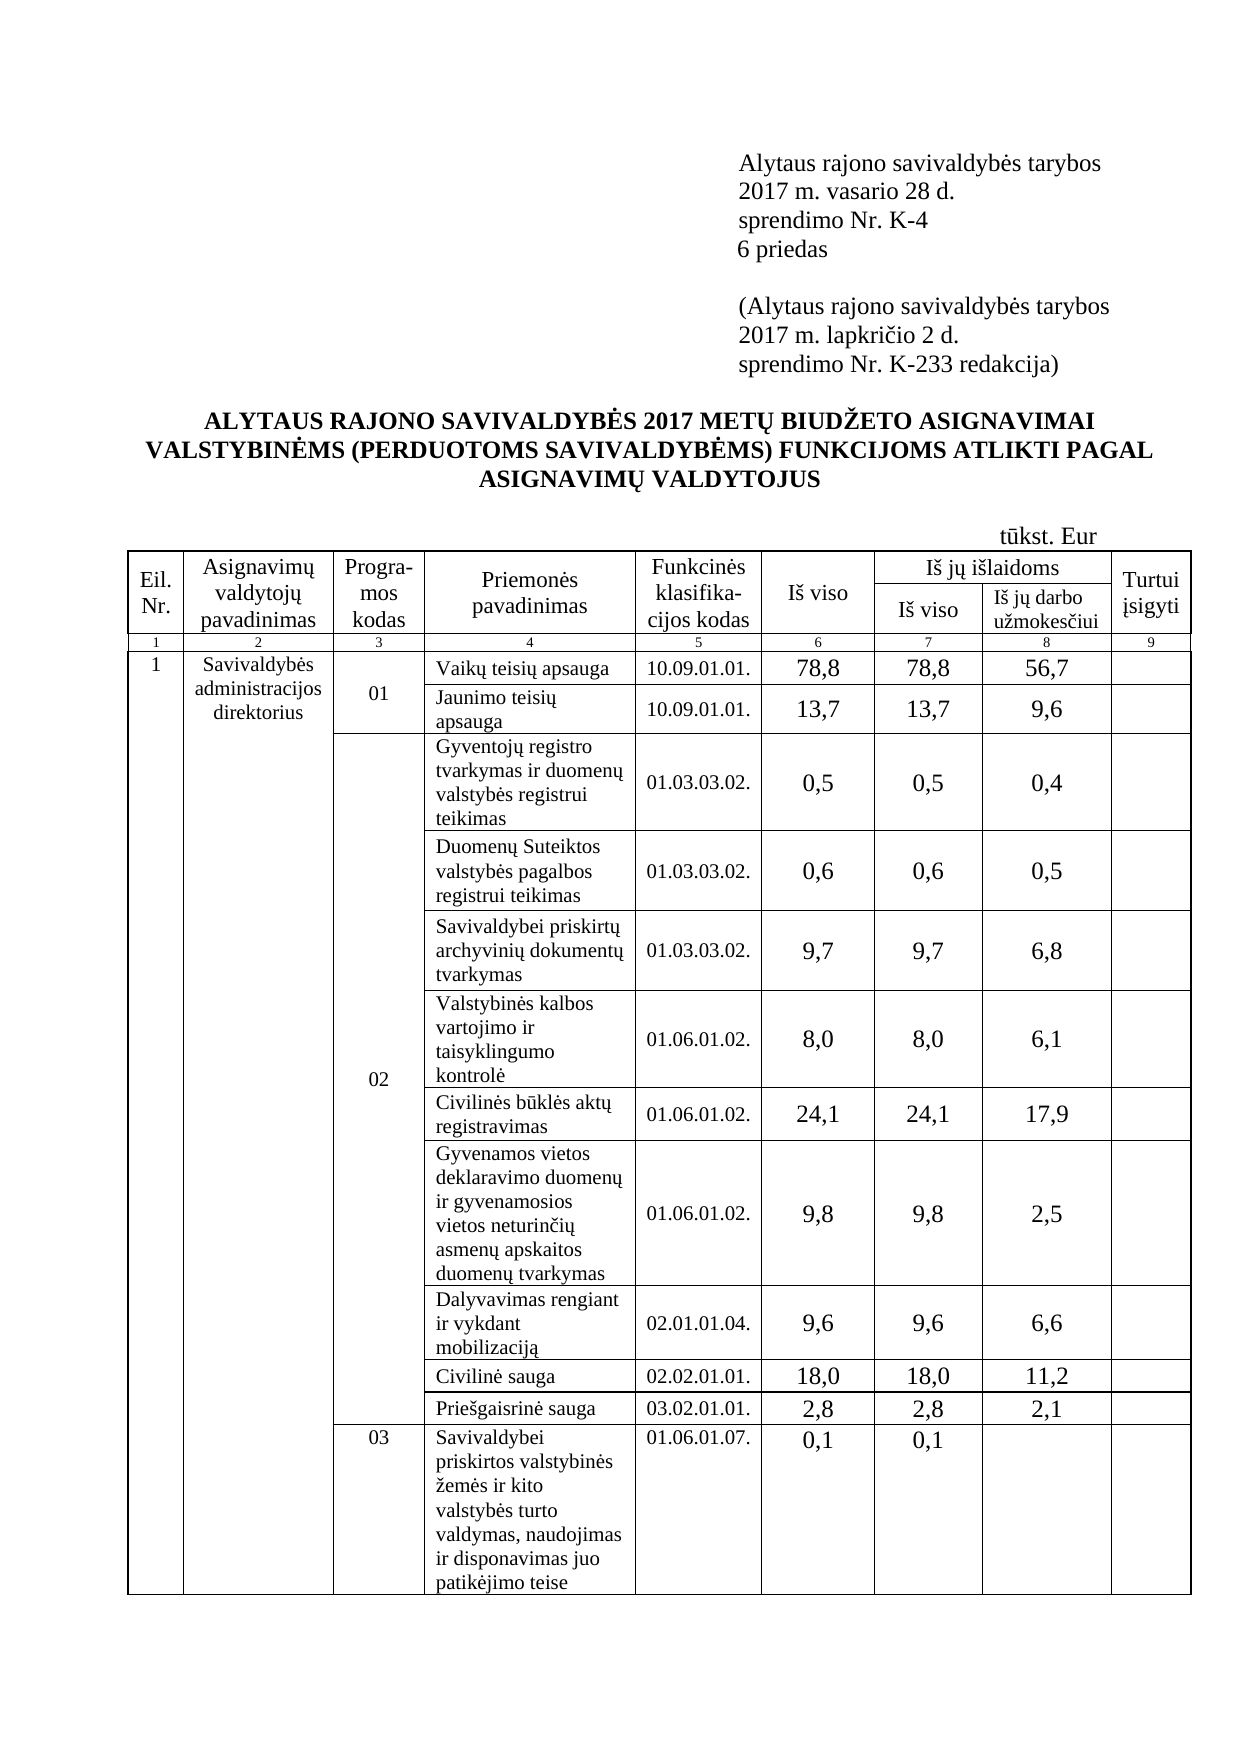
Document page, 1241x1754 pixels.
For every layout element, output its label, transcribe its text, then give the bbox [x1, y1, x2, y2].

table_cell 01.06.01.07. [636, 1425, 761, 1594]
table_cell 01.03.03.02. [636, 911, 761, 989]
table_cell 10.09.01.01. [636, 652, 761, 684]
table_cell 0,4 [983, 734, 1111, 830]
table_cell Iš viso [875, 584, 982, 633]
table_cell [1112, 1286, 1190, 1359]
table_cell 78,8 [762, 652, 874, 684]
table_cell [1112, 991, 1190, 1087]
table_cell 2,8 [762, 1393, 874, 1424]
table_cell 01 [334, 652, 424, 733]
table_cell 02 [334, 734, 424, 1424]
table_cell [1112, 831, 1190, 910]
table_cell Savivaldybei priskirtų archyvinių dokumentų tvarkymas [425, 911, 635, 989]
table_cell 6,1 [983, 991, 1111, 1087]
table_cell 13,7 [875, 685, 982, 733]
table_cell 56,7 [983, 652, 1111, 684]
table_cell [983, 1425, 1111, 1594]
table_cell Dalyvavimas rengiant ir vykdant mobilizaciją [425, 1286, 635, 1359]
text tūkst. Eur [999, 521, 1181, 550]
table_cell 0,6 [875, 831, 982, 910]
table_cell Savivaldybei priskirtos valstybinės žemės ir kito valstybės turto valdymas, naudojimas ir disponavimas juo patikėjimo teise [425, 1425, 635, 1594]
table_cell 01.03.03.02. [636, 831, 761, 910]
table_cell 2,5 [983, 1141, 1111, 1285]
table_cell Valstybinės kalbos vartojimo ir taisyklingumo kontrolė [425, 991, 635, 1087]
table_header Funkcinės klasifika-cijos kodas [636, 552, 761, 633]
table_header Asignavimų valdytojų pavadinimas [184, 552, 333, 633]
table_cell [1112, 685, 1190, 733]
table_cell 9,8 [875, 1141, 982, 1285]
table_cell Duomenų Suteiktos valstybės pagalbos registrui teikimas [425, 831, 635, 910]
table_cell 02.02.01.01. [636, 1360, 761, 1391]
table_cell 6 [762, 634, 874, 651]
text 2017 m. lapkričio 2 d. [118, 320, 1181, 349]
table_cell 0,5 [762, 734, 874, 830]
table_cell Jaunimo teisių apsauga [425, 685, 635, 733]
table_cell [1112, 734, 1190, 830]
table_cell Civilinė sauga [425, 1360, 635, 1391]
table_cell Gyventojų registro tvarkymas ir duomenų valstybės registrui teikimas [425, 734, 635, 830]
table_cell 2,8 [875, 1393, 982, 1424]
table_cell [1112, 1141, 1190, 1285]
table_cell 13,7 [762, 685, 874, 733]
table_header Turtui įsigyti [1112, 552, 1190, 633]
text sprendimo Nr. K-233 redakcija) [118, 349, 1181, 378]
table_cell 9 [1112, 634, 1190, 651]
table_cell 8,0 [875, 991, 982, 1087]
table_cell 1 [129, 652, 183, 1594]
table_cell 01.06.01.02. [636, 991, 761, 1087]
table_header Iš viso [762, 552, 874, 633]
table_cell 8,0 [762, 991, 874, 1087]
table_cell 02.01.01.04. [636, 1286, 761, 1359]
table_cell 03.02.01.01. [636, 1393, 761, 1424]
table_cell 9,6 [762, 1286, 874, 1359]
table_header Iš jų išlaidoms [875, 552, 1111, 583]
table_cell 78,8 [875, 652, 982, 684]
table_cell 6,6 [983, 1286, 1111, 1359]
table_cell [1112, 1425, 1190, 1594]
table_cell 24,1 [762, 1088, 874, 1140]
table_cell 17,9 [983, 1088, 1111, 1140]
table_cell 9,7 [762, 911, 874, 989]
table_cell 1 [129, 634, 183, 651]
table_cell Iš jų darbo užmokesčiui [983, 584, 1111, 633]
table_header Eil. Nr. [129, 552, 183, 633]
table_cell 5 [636, 634, 761, 651]
table_cell 0,5 [983, 831, 1111, 910]
table_cell [1112, 911, 1190, 989]
table_cell 01.06.01.02. [636, 1088, 761, 1140]
text Alytaus rajono savivaldybės tarybos [118, 148, 1181, 176]
table_cell 9,6 [983, 685, 1111, 733]
text 6 priedas [737, 234, 1181, 263]
table_cell 4 [425, 634, 635, 651]
table_header Priemonės pavadinimas [425, 552, 635, 633]
table_cell 01.03.03.02. [636, 734, 761, 830]
table_cell [1112, 1088, 1190, 1140]
table_cell Savivaldybės administracijos direktorius [184, 652, 333, 1594]
table_cell 2,1 [983, 1393, 1111, 1424]
table_cell [1112, 652, 1190, 684]
table_cell Vaikų teisių apsauga [425, 652, 635, 684]
table_cell 10.09.01.01. [636, 685, 761, 733]
table_cell 3 [334, 634, 424, 651]
table_cell Priešgaisrinė sauga [425, 1393, 635, 1424]
table_cell 0,5 [875, 734, 982, 830]
table_cell [1112, 1393, 1190, 1424]
text 2017 m. vasario 28 d. [118, 176, 1181, 205]
table_cell 9,7 [875, 911, 982, 989]
table_cell 03 [334, 1425, 424, 1594]
table_cell 2 [184, 634, 333, 651]
table_cell 24,1 [875, 1088, 982, 1140]
table_cell 11,2 [983, 1360, 1111, 1391]
table_cell 9,8 [762, 1141, 874, 1285]
table_cell 18,0 [875, 1360, 982, 1391]
table_cell 01.06.01.02. [636, 1141, 761, 1285]
table_cell Civilinės būklės aktų registravimas [425, 1088, 635, 1140]
table_header Progra-mos kodas [334, 552, 424, 633]
table_cell 0,6 [762, 831, 874, 910]
table_cell 6,8 [983, 911, 1111, 989]
table_cell 0,1 [762, 1425, 874, 1594]
table_cell 18,0 [762, 1360, 874, 1391]
text (Alytaus rajono savivaldybės tarybos [118, 291, 1181, 320]
text ALYTAUS RAJONO SAVIVALDYBĖS 2017 METŲ BIUDŽETO ASIGNAVIMAI VALSTYBINĖMS (PERDUOTOMS SAVIVALDYBĖMS) FUNKCIJOMS ATLIKTI PAGAL ASIGNAVIMŲ VALDYTOJUS [118, 406, 1181, 493]
text sprendimo Nr. K-4 [118, 205, 1181, 234]
table_cell 0,1 [875, 1425, 982, 1594]
table_cell 9,6 [875, 1286, 982, 1359]
table_cell Gyvenamos vietos deklaravimo duomenų ir gyvenamosios vietos neturinčių asmenų apskaitos duomenų tvarkymas [425, 1141, 635, 1285]
table_cell 7 [875, 634, 982, 651]
table_cell 8 [983, 634, 1111, 651]
table_cell [1112, 1360, 1190, 1391]
